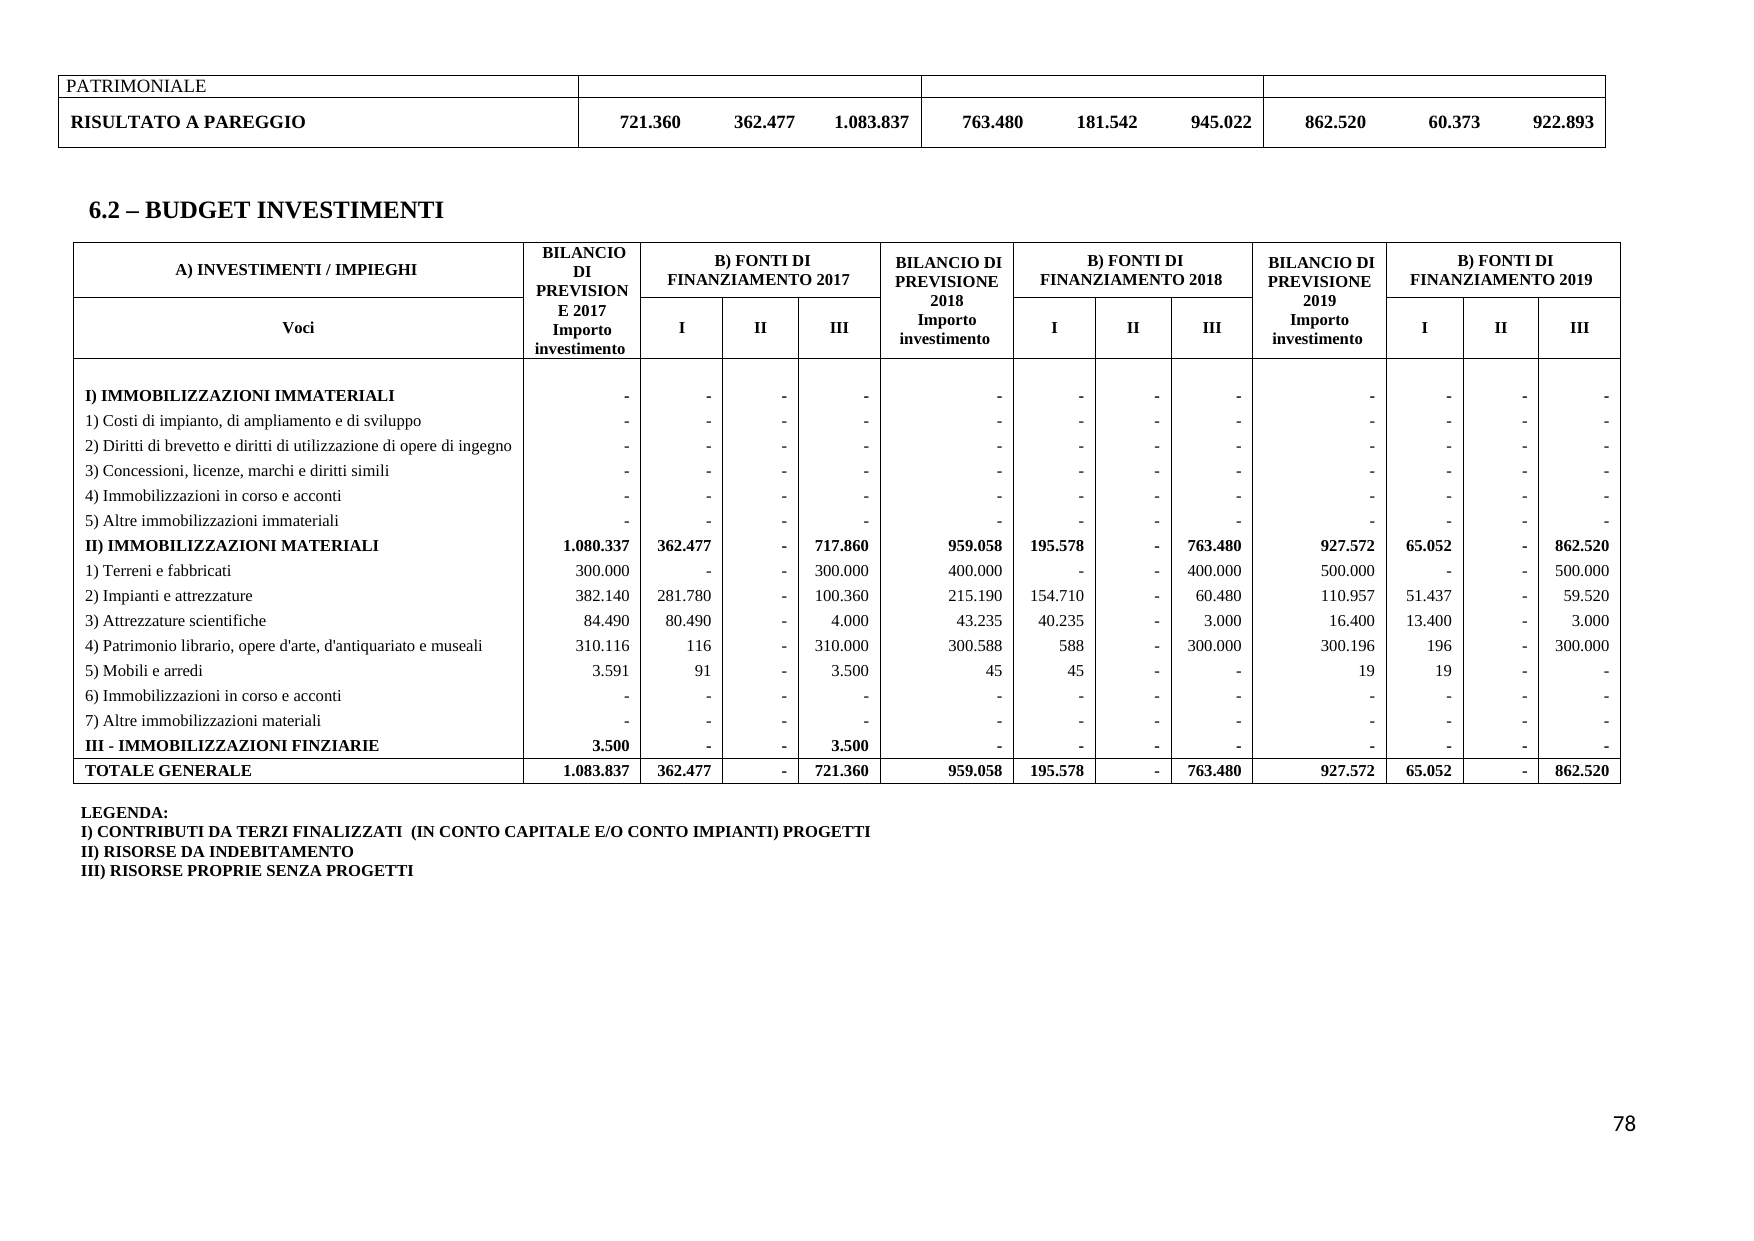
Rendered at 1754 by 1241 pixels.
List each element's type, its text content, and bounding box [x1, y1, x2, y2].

table_cell - [1464, 658, 1538, 683]
table_cell - [1014, 383, 1095, 408]
table_cell II [723, 298, 798, 358]
table_cell - [524, 458, 640, 483]
table_cell 19 [1253, 658, 1386, 683]
table_cell - [799, 433, 880, 458]
table_cell - [641, 733, 722, 758]
table_cell - [723, 708, 798, 733]
table_cell - [881, 483, 1013, 508]
table_cell - [723, 483, 798, 508]
table_cell 51.437 [1387, 583, 1463, 608]
table_cell - [799, 708, 880, 733]
table_cell - [723, 633, 798, 658]
table_cell 1.080.337 [524, 533, 640, 558]
table_cell - [1253, 683, 1386, 708]
table_cell - [1464, 433, 1538, 458]
table_cell - [1253, 433, 1386, 458]
table_cell - [1253, 458, 1386, 483]
table_cell 5) Mobili e arredi [74, 658, 523, 683]
table_cell - [1464, 583, 1538, 608]
table_cell - [1172, 433, 1252, 458]
table_cell - [799, 408, 880, 433]
table_cell - [1387, 458, 1463, 483]
table_cell - [641, 408, 722, 433]
table_cell 19 [1387, 658, 1463, 683]
table_cell - [1539, 383, 1620, 408]
table_header B) FONTI DI FINANZIAMENTO 2019 [1387, 243, 1620, 297]
table_cell - [1096, 533, 1171, 558]
table_cell 65.052 [1387, 533, 1463, 558]
table_cell - [1253, 733, 1386, 758]
table_cell 16.400 [1253, 608, 1386, 633]
table_cell - [1253, 408, 1386, 433]
table_cell PATRIMONIALE [59, 76, 578, 97]
table_cell 927.572 [1253, 759, 1386, 783]
table_cell 763.480 [1172, 533, 1252, 558]
table_cell 4) Immobilizzazioni in corso e acconti [74, 483, 523, 508]
table_cell - [723, 508, 798, 533]
table_header B) FONTI DI FINANZIAMENTO 2018 [1014, 243, 1252, 297]
table_cell - [1096, 483, 1171, 508]
table_cell 382.140 [524, 583, 640, 608]
table_cell 721.360 [579, 98, 693, 147]
table_cell 3.000 [1539, 608, 1620, 633]
table_cell - [1172, 658, 1252, 683]
table_cell 3.500 [799, 658, 880, 683]
table_cell III [799, 298, 880, 358]
table_cell - [641, 458, 722, 483]
table_cell - [641, 383, 722, 408]
table_cell - [1014, 708, 1095, 733]
table_cell 400.000 [881, 558, 1013, 583]
table_cell 300.196 [1253, 633, 1386, 658]
table_cell - [641, 433, 722, 458]
table_cell 7) Altre immobilizzazioni materiali [74, 708, 523, 733]
table_cell 959.058 [881, 533, 1013, 558]
table_cell - [1378, 76, 1492, 97]
table_cell - [1539, 433, 1620, 458]
table_cell 3.500 [799, 733, 880, 758]
table_cell - [1539, 683, 1620, 708]
table_cell - [1464, 633, 1538, 658]
table_cell - [524, 683, 640, 708]
table_cell - [799, 458, 880, 483]
table_cell - [524, 708, 640, 733]
table_cell [641, 359, 722, 383]
table_cell - [723, 533, 798, 558]
table_cell [1172, 359, 1252, 383]
table_cell - [1014, 733, 1095, 758]
table_cell - [799, 483, 880, 508]
table_cell - [1253, 483, 1386, 508]
table_cell - [723, 383, 798, 408]
table_cell - [1253, 708, 1386, 733]
table_cell 3.000 [1172, 608, 1252, 633]
table_cell 65.052 [1387, 759, 1463, 783]
table_cell 45 [881, 658, 1013, 683]
table_cell 116 [641, 633, 722, 658]
table_cell 588 [1014, 633, 1095, 658]
table_cell - [799, 683, 880, 708]
table_cell 80.490 [641, 608, 722, 633]
table_cell 310.116 [524, 633, 640, 658]
table_cell - [1096, 683, 1171, 708]
table_cell - [1172, 508, 1252, 533]
table_cell 763.480 [922, 98, 1035, 147]
table_cell - [723, 733, 798, 758]
table_cell RISULTATO A PAREGGIO [59, 98, 578, 147]
table_cell 862.520 [1539, 759, 1620, 783]
table_cell - [1035, 76, 1149, 97]
table_cell Voci [74, 298, 523, 358]
table_cell 1) Terreni e fabbricati [74, 558, 523, 583]
table_cell 300.000 [1172, 633, 1252, 658]
table_cell II [1096, 298, 1171, 358]
table_cell - [1387, 708, 1463, 733]
table_cell 4.000 [799, 608, 880, 633]
table_cell 110.957 [1253, 583, 1386, 608]
table_cell - [1387, 733, 1463, 758]
table_cell - [1539, 483, 1620, 508]
table_cell - [693, 76, 807, 97]
table_cell - [1014, 683, 1095, 708]
table_cell 59.520 [1539, 583, 1620, 608]
table_cell 362.477 [641, 533, 722, 558]
table_cell - [1464, 458, 1538, 483]
table_cell 84.490 [524, 608, 640, 633]
table_cell - [1014, 433, 1095, 458]
table_cell - [807, 76, 921, 97]
table_cell - [1096, 508, 1171, 533]
table_cell - [881, 708, 1013, 733]
table_cell - [1539, 708, 1620, 733]
table_cell - [1387, 508, 1463, 533]
table_header BILANCIO DI PREVISIONE 2018 Importo investimento [881, 243, 1013, 358]
table_cell - [579, 76, 693, 97]
table_cell - [723, 583, 798, 608]
table_cell III [1172, 298, 1252, 358]
table_cell [1464, 359, 1538, 383]
table_cell 215.190 [881, 583, 1013, 608]
table_cell 927.572 [1253, 533, 1386, 558]
table_cell - [641, 708, 722, 733]
table_cell 300.000 [524, 558, 640, 583]
table_cell - [1014, 483, 1095, 508]
table_cell [1387, 359, 1463, 383]
table_cell - [723, 458, 798, 483]
table_cell - [799, 383, 880, 408]
table_cell 500.000 [1539, 558, 1620, 583]
table_cell 3) Concessioni, licenze, marchi e diritti simili [74, 458, 523, 483]
table_cell 60.373 [1378, 98, 1492, 147]
table_cell - [1014, 508, 1095, 533]
table_cell - [1172, 458, 1252, 483]
table_cell - [881, 433, 1013, 458]
table_cell II) IMMOBILIZZAZIONI MATERIALI [74, 533, 523, 558]
table_cell - [1096, 408, 1171, 433]
table_cell - [1464, 508, 1538, 533]
table_cell - [723, 433, 798, 458]
table_cell - [1096, 433, 1171, 458]
table_cell - [1387, 433, 1463, 458]
text 6.2 – BUDGET INVESTIMENTI [89, 195, 1636, 223]
table_cell 3) Attrezzature scientifiche [74, 608, 523, 633]
table_cell 763.480 [1172, 759, 1252, 783]
table_cell - [1387, 408, 1463, 433]
table_cell I [641, 298, 722, 358]
table_cell - [922, 76, 1035, 97]
table_cell - [524, 383, 640, 408]
table_cell - [1464, 483, 1538, 508]
table_cell III - IMMOBILIZZAZIONI FINZIARIE [74, 733, 523, 758]
table_cell - [1096, 633, 1171, 658]
table_cell - [1539, 508, 1620, 533]
table_cell - [799, 508, 880, 533]
table_cell - [1172, 408, 1252, 433]
table_cell 300.000 [799, 558, 880, 583]
table_cell 181.542 [1035, 98, 1149, 147]
table_cell [524, 359, 640, 383]
table_cell 500.000 [1253, 558, 1386, 583]
table_cell - [1539, 658, 1620, 683]
table_cell - [1096, 458, 1171, 483]
table_cell - [1172, 683, 1252, 708]
table_cell 300.000 [1539, 633, 1620, 658]
table_cell [74, 359, 523, 383]
table_header B) FONTI DI FINANZIAMENTO 2017 [641, 243, 880, 297]
table_cell TOTALE GENERALE [74, 759, 523, 783]
table_cell 2) Diritti di brevetto e diritti di utilizzazione di opere di ingegno [74, 433, 523, 458]
table_cell - [1253, 383, 1386, 408]
table_cell - [524, 433, 640, 458]
table_cell - [1539, 733, 1620, 758]
table_cell 862.520 [1539, 533, 1620, 558]
table_cell - [524, 483, 640, 508]
table_cell - [641, 508, 722, 533]
table_cell 362.477 [641, 759, 722, 783]
table_cell - [1464, 608, 1538, 633]
table_cell - [723, 658, 798, 683]
table_cell - [1464, 683, 1538, 708]
table_cell - [1096, 708, 1171, 733]
table_cell - [1253, 508, 1386, 533]
table_cell - [641, 558, 722, 583]
table_cell - [1387, 683, 1463, 708]
table_cell 40.235 [1014, 608, 1095, 633]
table_cell 3.591 [524, 658, 640, 683]
table_cell - [1096, 558, 1171, 583]
table_cell - [1172, 733, 1252, 758]
table_cell 717.860 [799, 533, 880, 558]
table_cell - [723, 608, 798, 633]
table_cell - [881, 508, 1013, 533]
table_cell 310.000 [799, 633, 880, 658]
table_cell - [1464, 759, 1538, 783]
table_cell 60.480 [1172, 583, 1252, 608]
table_cell - [1464, 408, 1538, 433]
table_cell 362.477 [693, 98, 807, 147]
table_cell II [1464, 298, 1538, 358]
table_cell - [1172, 708, 1252, 733]
table_cell 195.578 [1014, 759, 1095, 783]
table_cell - [881, 408, 1013, 433]
table_cell - [1464, 383, 1538, 408]
table_cell - [1096, 583, 1171, 608]
table_cell [1539, 359, 1620, 383]
table_cell 43.235 [881, 608, 1013, 633]
table_cell - [881, 683, 1013, 708]
table_header BILANCIO DI PREVISIONE 2019 Importo investimento [1253, 243, 1386, 358]
table_cell - [641, 483, 722, 508]
table_cell - [723, 759, 798, 783]
table_cell - [1014, 458, 1095, 483]
table_cell 300.588 [881, 633, 1013, 658]
table_cell I [1014, 298, 1095, 358]
table_cell - [1387, 483, 1463, 508]
table_cell III [1539, 298, 1620, 358]
table_cell 922.893 [1492, 98, 1605, 147]
table_cell - [1096, 658, 1171, 683]
table_cell - [1492, 76, 1605, 97]
table_cell - [881, 458, 1013, 483]
table_cell [881, 359, 1013, 383]
table_cell - [1172, 483, 1252, 508]
table_cell - [1264, 76, 1378, 97]
table_cell - [1096, 608, 1171, 633]
table_cell 959.058 [881, 759, 1013, 783]
table_header A) INVESTIMENTI / IMPIEGHI [74, 243, 523, 297]
table_cell LEGENDA: I) CONTRIBUTI DA TERZI FINALIZZATI (IN CONTO CAPITALE E/O CONTO IMPIANTI) PROGETTI II) RISORSE DA INDEBITAMENTO III) RISORSE PROPRIE SENZA PROGETTI [73, 784, 1621, 899]
table_cell 400.000 [1172, 558, 1252, 583]
table_cell 100.360 [799, 583, 880, 608]
table_cell 1) Costi di impianto, di ampliamento e di sviluppo [74, 408, 523, 433]
table_cell 4) Patrimonio librario, opere d'arte, d'antiquariato e museali [74, 633, 523, 658]
table_cell I) IMMOBILIZZAZIONI IMMATERIALI [74, 383, 523, 408]
table_cell - [1096, 733, 1171, 758]
table_cell 5) Altre immobilizzazioni immateriali [74, 508, 523, 533]
table_cell [1096, 359, 1171, 383]
table_cell 721.360 [799, 759, 880, 783]
table_cell - [1464, 708, 1538, 733]
table_cell - [641, 683, 722, 708]
table_header BILANCIO DI PREVISIONE 2017 Importo investimento [524, 243, 640, 358]
table_cell 1.083.837 [807, 98, 921, 147]
table_cell 13.400 [1387, 608, 1463, 633]
table_cell - [723, 558, 798, 583]
table_cell 195.578 [1014, 533, 1095, 558]
table_cell [1253, 359, 1386, 383]
table_cell 6) Immobilizzazioni in corso e acconti [74, 683, 523, 708]
table_cell 281.780 [641, 583, 722, 608]
table_cell - [1464, 533, 1538, 558]
table_cell - [723, 683, 798, 708]
table_cell 945.022 [1149, 98, 1263, 147]
table_cell - [524, 508, 640, 533]
table_cell - [1014, 408, 1095, 433]
table_cell - [881, 733, 1013, 758]
table_cell 91 [641, 658, 722, 683]
table_cell - [1149, 76, 1263, 97]
table_cell 3.500 [524, 733, 640, 758]
table_cell [723, 359, 798, 383]
table_cell 2) Impianti e attrezzature [74, 583, 523, 608]
table_cell 154.710 [1014, 583, 1095, 608]
table_cell 1.083.837 [524, 759, 640, 783]
table_cell - [1096, 759, 1171, 783]
table_cell - [1539, 458, 1620, 483]
table_cell - [524, 408, 640, 433]
table_cell - [1464, 733, 1538, 758]
table_cell - [1387, 558, 1463, 583]
table_cell 862.520 [1264, 98, 1378, 147]
table_cell [1014, 359, 1095, 383]
table_cell - [1096, 383, 1171, 408]
table_cell - [1464, 558, 1538, 583]
table_cell - [881, 383, 1013, 408]
table_cell I [1387, 298, 1463, 358]
table_cell [799, 359, 880, 383]
table_cell 45 [1014, 658, 1095, 683]
table_cell - [1014, 558, 1095, 583]
table_cell - [1539, 408, 1620, 433]
table_cell - [1172, 383, 1252, 408]
table_cell - [723, 408, 798, 433]
table_cell 196 [1387, 633, 1463, 658]
table_cell - [1387, 383, 1463, 408]
